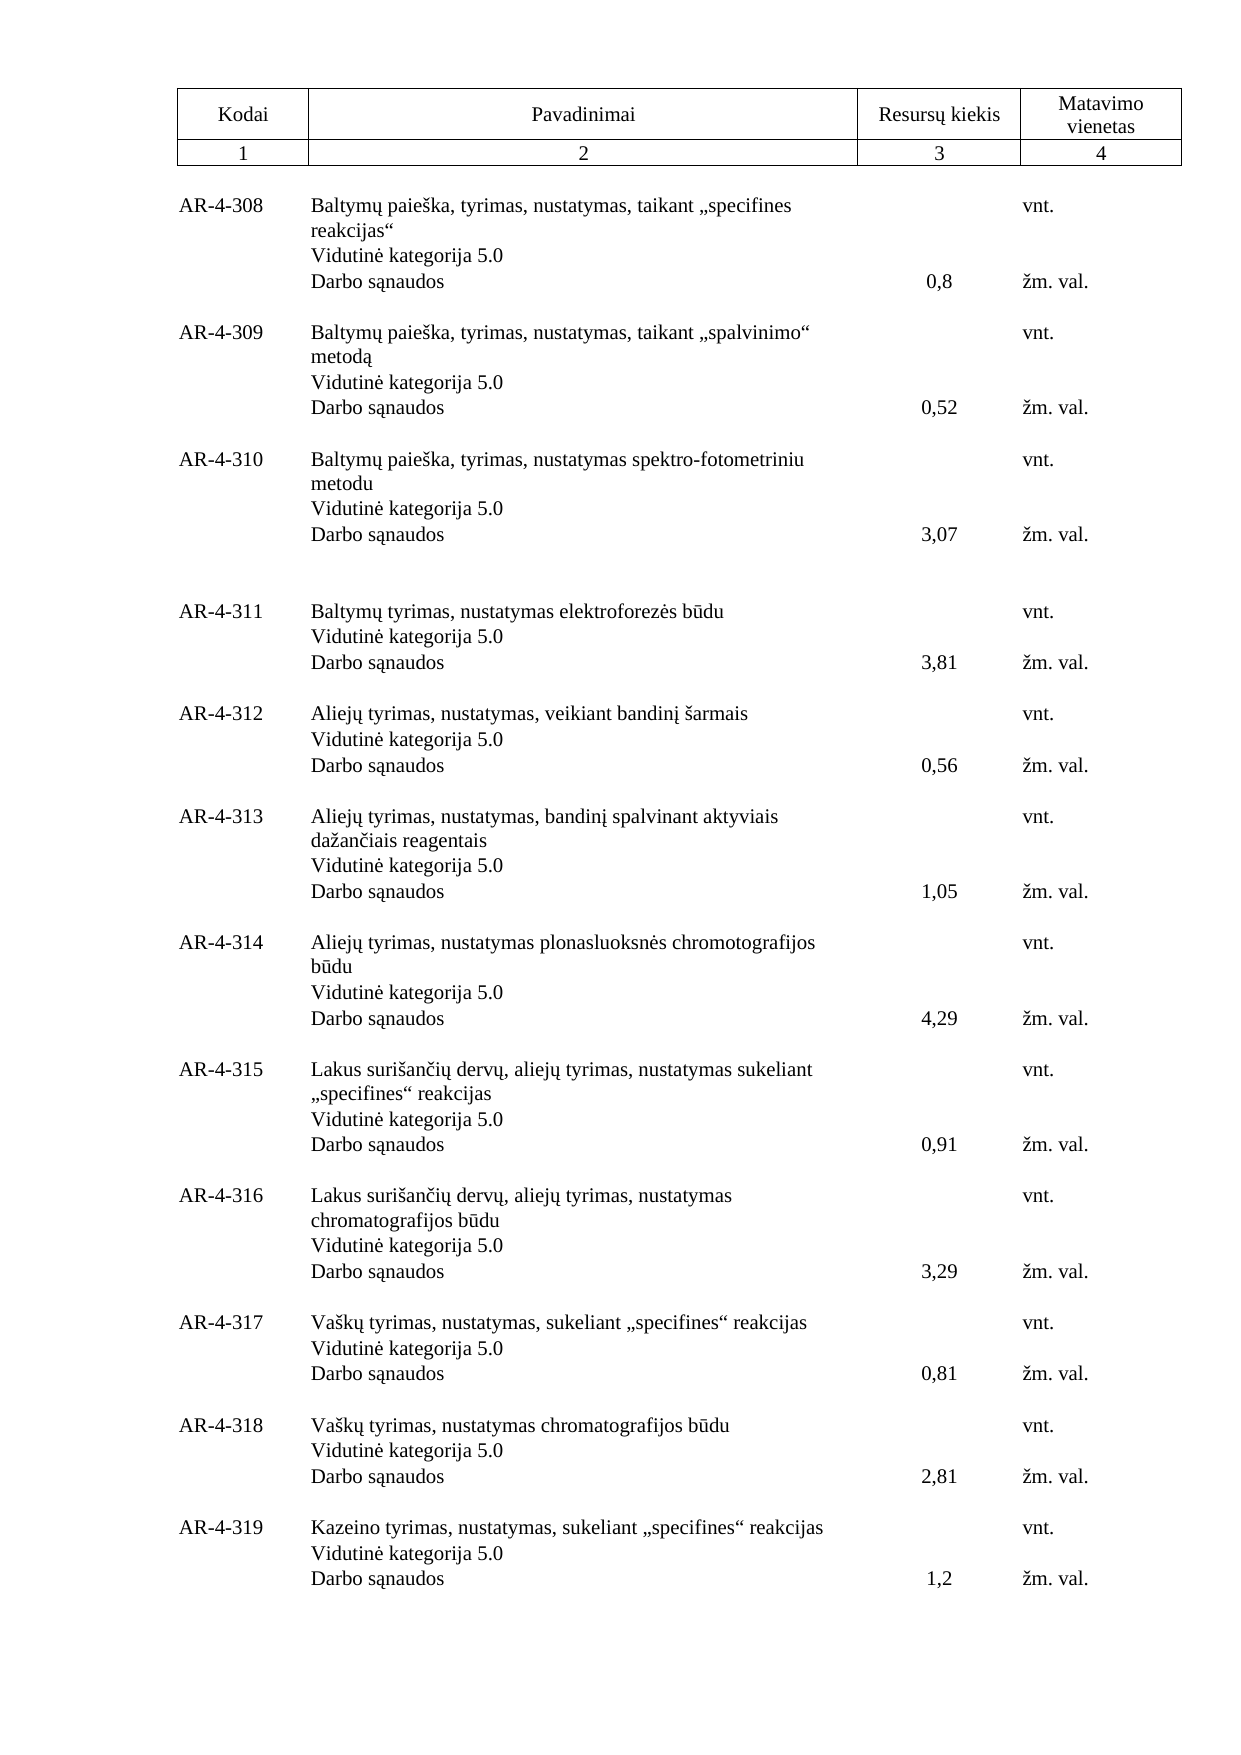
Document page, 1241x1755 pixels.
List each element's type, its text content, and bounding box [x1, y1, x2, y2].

table_cell 1 [178, 140, 308, 165]
table_cell [1021, 1539, 1181, 1565]
table_cell vnt. [1021, 597, 1181, 623]
table_cell Kazeino tyrimas, nustatymas, sukeliant „specifines“ reakcijas [309, 1514, 858, 1539]
table_cell [858, 725, 1021, 751]
table_cell Vidutinė kategorija 5.0 [309, 725, 858, 751]
table_cell [177, 520, 309, 546]
table_cell 3,29 [858, 1257, 1021, 1283]
table_cell [1021, 1156, 1181, 1182]
table_cell [858, 1334, 1021, 1360]
table_cell [177, 1105, 309, 1131]
table_cell [177, 1590, 309, 1616]
table_cell Darbo sąnaudos [309, 1257, 858, 1283]
table_cell [177, 1257, 309, 1283]
table_cell [177, 852, 309, 877]
table_cell žm. val. [1021, 267, 1181, 293]
table_cell žm. val. [1021, 1004, 1181, 1030]
table_cell [858, 979, 1021, 1004]
table_cell [858, 1182, 1021, 1232]
table_cell [177, 777, 309, 802]
table_cell AR-4-310 [177, 445, 309, 495]
table_cell [858, 777, 1021, 802]
table_cell Darbo sąnaudos [309, 1462, 858, 1488]
table_cell vnt. [1021, 1309, 1181, 1334]
table_cell [177, 495, 309, 520]
table_cell Darbo sąnaudos [309, 878, 858, 903]
table_cell AR-4-314 [177, 929, 309, 978]
table_cell vnt. [1021, 1514, 1181, 1539]
table_cell AR-4-309 [177, 319, 309, 368]
table_cell [1021, 674, 1181, 700]
table_cell Vidutinė kategorija 5.0 [309, 1437, 858, 1462]
table_cell 0,8 [858, 267, 1021, 293]
table_cell AR-4-316 [177, 1182, 309, 1232]
table_cell [309, 903, 858, 929]
table_cell [309, 674, 858, 700]
table_cell [858, 903, 1021, 929]
table_header Resursų kiekis [858, 89, 1020, 138]
table_cell Vidutinė kategorija 5.0 [309, 623, 858, 648]
table_cell [858, 1283, 1021, 1308]
table_cell [858, 674, 1021, 700]
table_cell Vaškų tyrimas, nustatymas chromatografijos būdu [309, 1411, 858, 1437]
table_cell [858, 546, 1021, 572]
table_cell [858, 1309, 1021, 1334]
table_cell [1021, 368, 1181, 394]
table_cell [858, 700, 1021, 725]
table_cell žm. val. [1021, 1257, 1181, 1283]
table_cell žm. val. [1021, 1462, 1181, 1488]
table_cell [858, 419, 1021, 445]
table_cell Baltymų paieška, tyrimas, nustatymas, taikant „specifines reakcijas“ [309, 192, 858, 242]
table_cell [858, 1411, 1021, 1437]
table_cell [177, 572, 309, 597]
table_cell [309, 293, 858, 318]
table_cell [858, 293, 1021, 318]
table_cell [309, 1385, 858, 1411]
table_cell Darbo sąnaudos [309, 649, 858, 674]
table_cell [177, 979, 309, 1004]
table_cell [177, 1030, 309, 1055]
table_cell [309, 1156, 858, 1182]
table_cell [1021, 777, 1181, 802]
table_cell vnt. [1021, 445, 1181, 495]
table_cell [177, 878, 309, 903]
table_cell vnt. [1021, 1055, 1181, 1105]
table_cell [177, 1004, 309, 1030]
table_cell [1021, 572, 1181, 597]
table_cell žm. val. [1021, 1131, 1181, 1156]
table_cell [858, 597, 1021, 623]
table_cell 0,91 [858, 1131, 1021, 1156]
table_cell [177, 1360, 309, 1385]
table_cell [309, 1488, 858, 1513]
table_cell Vidutinė kategorija 5.0 [309, 242, 858, 267]
table_cell Darbo sąnaudos [309, 394, 858, 419]
table_cell AR-4-308 [177, 192, 309, 242]
table_cell Darbo sąnaudos [309, 520, 858, 546]
table_cell AR-4-317 [177, 1309, 309, 1334]
table_cell [177, 1488, 309, 1513]
table_cell 3,81 [858, 649, 1021, 674]
table_cell 4 [1021, 140, 1181, 165]
table_cell [177, 725, 309, 751]
table_cell [309, 1283, 858, 1308]
table_cell [1021, 293, 1181, 318]
table_cell [1021, 725, 1181, 751]
table_cell [309, 419, 858, 445]
table_cell [858, 242, 1021, 267]
table_cell žm. val. [1021, 394, 1181, 419]
table_cell [1021, 166, 1181, 192]
table_cell [177, 267, 309, 293]
table_cell [177, 649, 309, 674]
table_cell vnt. [1021, 700, 1181, 725]
table_cell žm. val. [1021, 1565, 1181, 1590]
table_cell [858, 192, 1021, 242]
table_cell [309, 777, 858, 802]
table_cell [177, 293, 309, 318]
table_cell 0,81 [858, 1360, 1021, 1385]
table_cell [309, 1590, 858, 1616]
table_cell [1021, 546, 1181, 572]
table_cell [309, 1030, 858, 1055]
table_cell [858, 1437, 1021, 1462]
table_cell [177, 419, 309, 445]
table_cell [309, 546, 858, 572]
table_cell [858, 1539, 1021, 1565]
table_cell [858, 623, 1021, 648]
table_cell AR-4-318 [177, 1411, 309, 1437]
table_cell [858, 1385, 1021, 1411]
table_header Matavimo vienetas [1021, 89, 1181, 138]
table_cell [858, 1590, 1021, 1616]
table_cell [858, 1514, 1021, 1539]
table_cell [1021, 979, 1181, 1004]
table_cell AR-4-319 [177, 1514, 309, 1539]
table_cell [1021, 852, 1181, 877]
table_cell AR-4-312 [177, 700, 309, 725]
table_cell [1021, 495, 1181, 520]
table_cell [858, 1232, 1021, 1257]
table_cell žm. val. [1021, 878, 1181, 903]
table_cell 1,2 [858, 1565, 1021, 1590]
table_cell 3,07 [858, 520, 1021, 546]
table_cell [1021, 1590, 1181, 1616]
table_cell [1021, 1385, 1181, 1411]
table_cell 0,52 [858, 394, 1021, 419]
table_cell Baltymų paieška, tyrimas, nustatymas, taikant „spalvinimo“ metodą [309, 319, 858, 368]
table_cell [858, 166, 1021, 192]
table_header Kodai [178, 89, 308, 138]
table_cell 2 [309, 140, 857, 165]
table_cell [177, 623, 309, 648]
table_cell [1021, 623, 1181, 648]
table_cell Darbo sąnaudos [309, 1004, 858, 1030]
table_cell [177, 166, 309, 192]
table_cell 2,81 [858, 1462, 1021, 1488]
table_cell [858, 495, 1021, 520]
table_cell vnt. [1021, 1411, 1181, 1437]
table_cell [177, 1283, 309, 1308]
table_cell [177, 674, 309, 700]
table_cell [858, 1030, 1021, 1055]
table_cell [309, 166, 858, 192]
table_cell [177, 1565, 309, 1590]
table_cell Lakus surišančių dervų, aliejų tyrimas, nustatymas sukeliant „specifines“ reakcijas [309, 1055, 858, 1105]
table_cell Vidutinė kategorija 5.0 [309, 1539, 858, 1565]
table_cell [177, 242, 309, 267]
table_cell 1,05 [858, 878, 1021, 903]
table_cell [858, 929, 1021, 978]
table_cell Vidutinė kategorija 5.0 [309, 1232, 858, 1257]
table_cell [177, 903, 309, 929]
table_cell Darbo sąnaudos [309, 751, 858, 777]
table_cell [1021, 1105, 1181, 1131]
table_cell Vidutinė kategorija 5.0 [309, 979, 858, 1004]
table_cell [177, 368, 309, 394]
table_cell [177, 1131, 309, 1156]
table_cell [858, 319, 1021, 368]
table_cell [177, 1232, 309, 1257]
table_cell Vidutinė kategorija 5.0 [309, 1105, 858, 1131]
table_cell [1021, 903, 1181, 929]
table_cell 0,56 [858, 751, 1021, 777]
table_cell [1021, 1232, 1181, 1257]
table_cell [858, 802, 1021, 852]
table_cell [1021, 419, 1181, 445]
table_cell [177, 1334, 309, 1360]
table_cell Aliejų tyrimas, nustatymas, bandinį spalvinant aktyviais dažančiais reagentais [309, 802, 858, 852]
table_cell Darbo sąnaudos [309, 1131, 858, 1156]
table_cell [858, 1105, 1021, 1131]
table_cell [858, 852, 1021, 877]
table_cell Darbo sąnaudos [309, 1565, 858, 1590]
table_cell [1021, 1334, 1181, 1360]
table_cell žm. val. [1021, 751, 1181, 777]
table_cell [177, 394, 309, 419]
table_cell [177, 751, 309, 777]
table_cell 4,29 [858, 1004, 1021, 1030]
table_header Pavadinimai [309, 89, 857, 138]
table_cell AR-4-315 [177, 1055, 309, 1105]
table_cell [858, 1055, 1021, 1105]
table_cell vnt. [1021, 802, 1181, 852]
table_cell AR-4-313 [177, 802, 309, 852]
table_cell Darbo sąnaudos [309, 1360, 858, 1385]
table_cell žm. val. [1021, 649, 1181, 674]
table_cell žm. val. [1021, 1360, 1181, 1385]
table_cell Darbo sąnaudos [309, 267, 858, 293]
table_cell [177, 1156, 309, 1182]
table_cell Vaškų tyrimas, nustatymas, sukeliant „specifines“ reakcijas [309, 1309, 858, 1334]
table_cell [177, 546, 309, 572]
table_cell Lakus surišančių dervų, aliejų tyrimas, nustatymas chromatografijos būdu [309, 1182, 858, 1232]
table_cell Baltymų tyrimas, nustatymas elektroforezės būdu [309, 597, 858, 623]
table_cell [858, 1156, 1021, 1182]
table_cell [1021, 242, 1181, 267]
table_cell žm. val. [1021, 520, 1181, 546]
table_cell vnt. [1021, 929, 1181, 978]
table_cell [858, 1488, 1021, 1513]
table_cell [1021, 1488, 1181, 1513]
table_cell [177, 1539, 309, 1565]
table_cell [177, 1437, 309, 1462]
table_cell [858, 572, 1021, 597]
table_cell Vidutinė kategorija 5.0 [309, 368, 858, 394]
table_cell Vidutinė kategorija 5.0 [309, 852, 858, 877]
table_cell [177, 1462, 309, 1488]
table_cell Aliejų tyrimas, nustatymas plonasluoksnės chromotografijos būdu [309, 929, 858, 978]
table_cell Vidutinė kategorija 5.0 [309, 1334, 858, 1360]
table_cell vnt. [1021, 192, 1181, 242]
table_cell [858, 445, 1021, 495]
table_cell vnt. [1021, 1182, 1181, 1232]
table_cell 3 [858, 140, 1020, 165]
table_cell [1021, 1030, 1181, 1055]
table_cell AR-4-311 [177, 597, 309, 623]
table_cell vnt. [1021, 319, 1181, 368]
table_cell Aliejų tyrimas, nustatymas, veikiant bandinį šarmais [309, 700, 858, 725]
table_cell [1021, 1437, 1181, 1462]
table_cell [177, 1385, 309, 1411]
table_cell Baltymų paieška, tyrimas, nustatymas spektro-fotometriniu metodu [309, 445, 858, 495]
table_cell [858, 368, 1021, 394]
table_cell [309, 572, 858, 597]
table_cell Vidutinė kategorija 5.0 [309, 495, 858, 520]
table_cell [1021, 1283, 1181, 1308]
